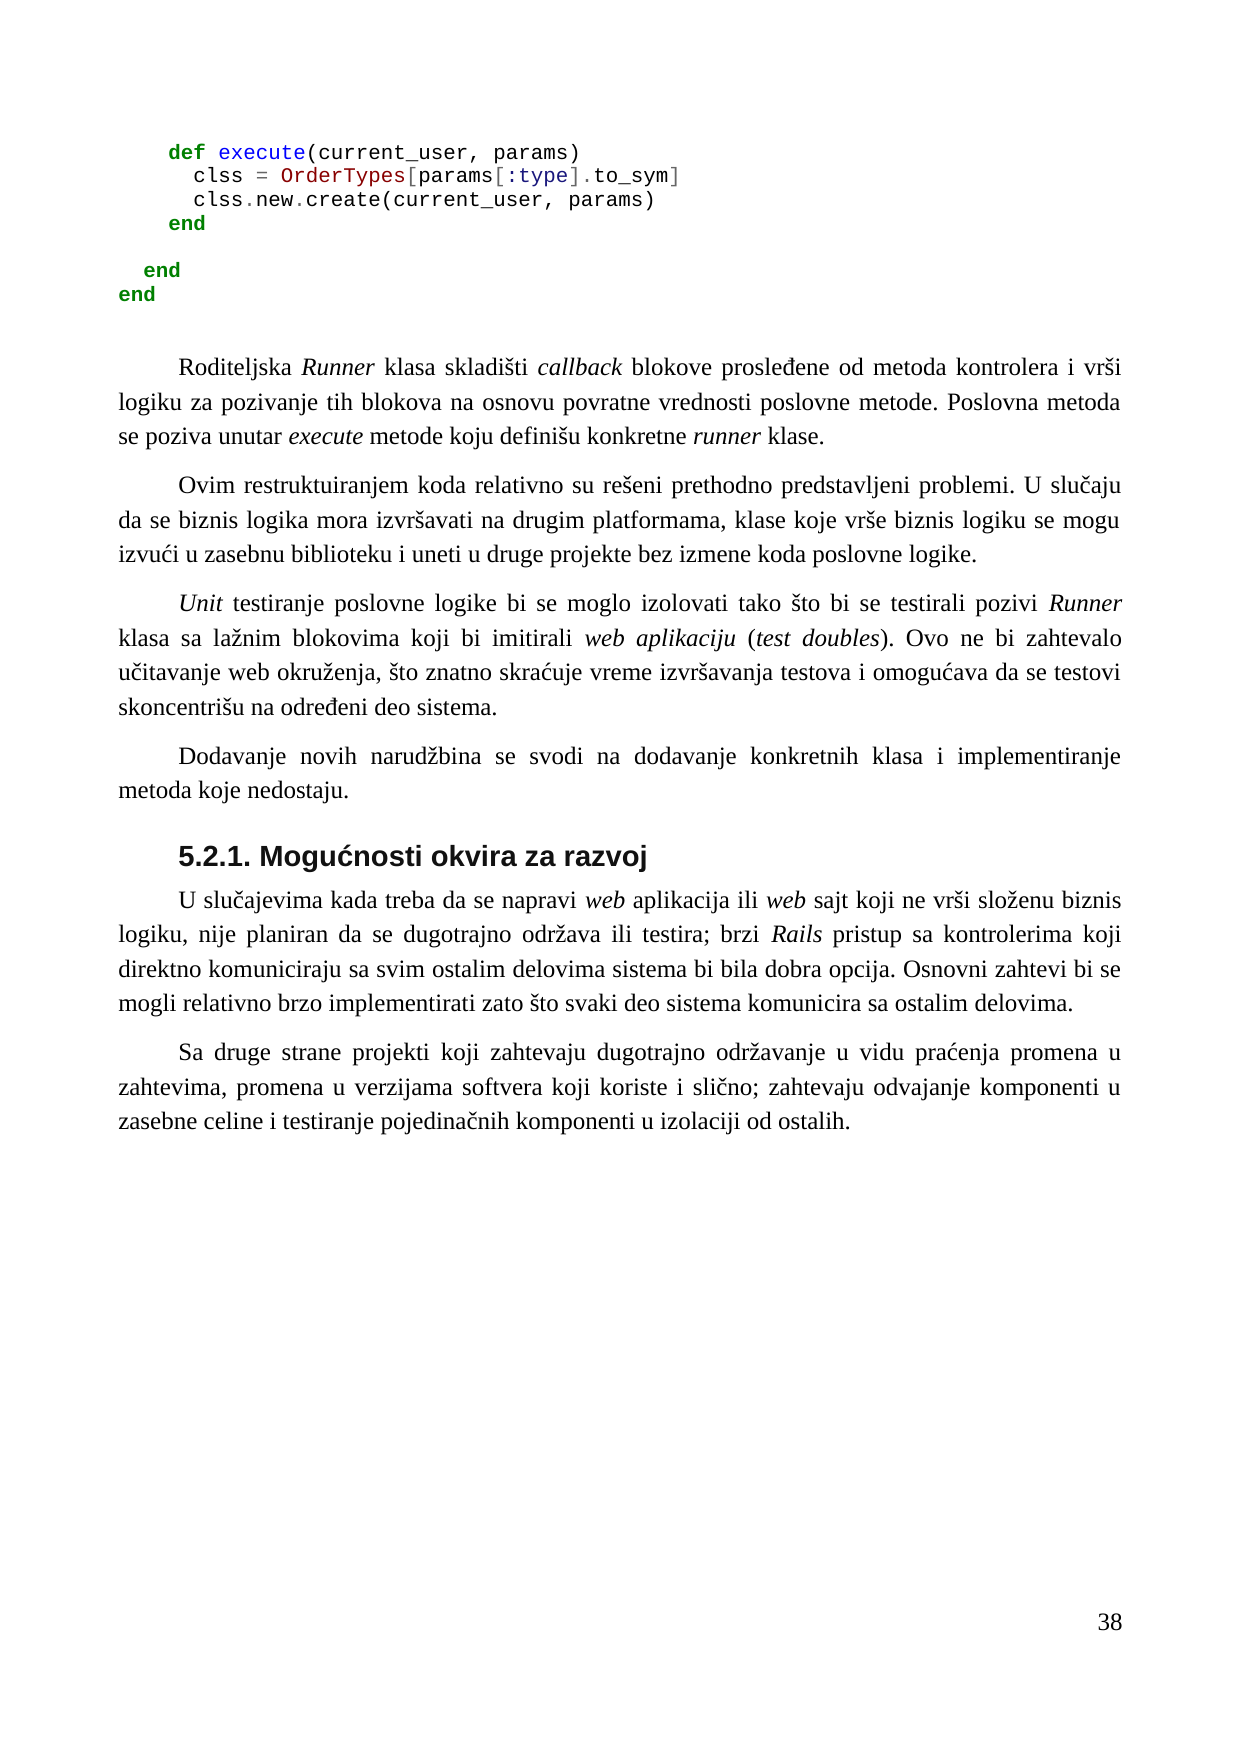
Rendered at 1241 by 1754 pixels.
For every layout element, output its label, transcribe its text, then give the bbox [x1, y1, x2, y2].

text Ovim restruktuiranjem koda relativno su rešeni prethodno predstavljeni problemi. U slučaju da se biznis logika mora izvršavati na drugim platformama, klase koje vrše biznis logiku se mogu izvući u zasebnu biblioteku i uneti u druge projekte bez izmene koda poslovne logike. [118, 470, 1122, 568]
text Roditeljska Runner klasa skladišti callback blokove prosleđene od metoda kontrolera i vrši logiku za pozivanje tih blokova na osnovu povratne vrednosti poslovne metode. Poslovna metoda se poziva unutar execute metode koju definišu konkretne runner klase. [118, 352, 1122, 450]
text Dodavanje novih narudžbina se svodi na dodavanje konkretnih klasa i implementiranje metoda koje nedostaju. [118, 741, 1122, 804]
text end [118, 260, 1122, 284]
text Unit testiranje poslovne logike bi se moglo izolovati tako što bi se testirali pozivi Runner klasa sa lažnim blokovima koji bi imitirali web aplikaciju (test doubles). Ovo ne bi zahtevalo učitavanje web okruženja, što znatno skraćuje vreme izvršavanja testova i omogućava da se testovi skoncentrišu na određeni deo sistema. [118, 588, 1122, 721]
text end [118, 213, 1122, 236]
text def execute(current_user, params) [118, 142, 1122, 165]
text clss = OrderTypes[params[:type].to_sym] [118, 165, 1122, 189]
text clss.new.create(current_user, params) [118, 189, 1122, 213]
text Sa druge strane projekti koji zahtevaju dugotrajno održavanje u vidu praćenja promena u zahtevima, promena u verzijama softvera koji koriste i slično; zahtevaju odvajanje komponenti u zasebne celine i testiranje pojedinačnih komponenti u izolaciji od ostalih. [118, 1037, 1122, 1135]
text U slučajevima kada treba da se napravi web aplikacija ili web sajt koji ne vrši složenu biznis logiku, nije planiran da se dugotrajno održava ili testira; brzi Rails pristup sa kontrolerima koji direktno komuniciraju sa svim ostalim delovima sistema bi bila dobra opcija. Osnovni zahtevi bi se mogli relativno brzo implementirati zato što svaki deo sistema komunicira sa ostalim delovima. [118, 885, 1122, 1017]
subtitle Mogućnosti okvira za razvoj [118, 839, 1122, 872]
text end [118, 284, 1122, 307]
